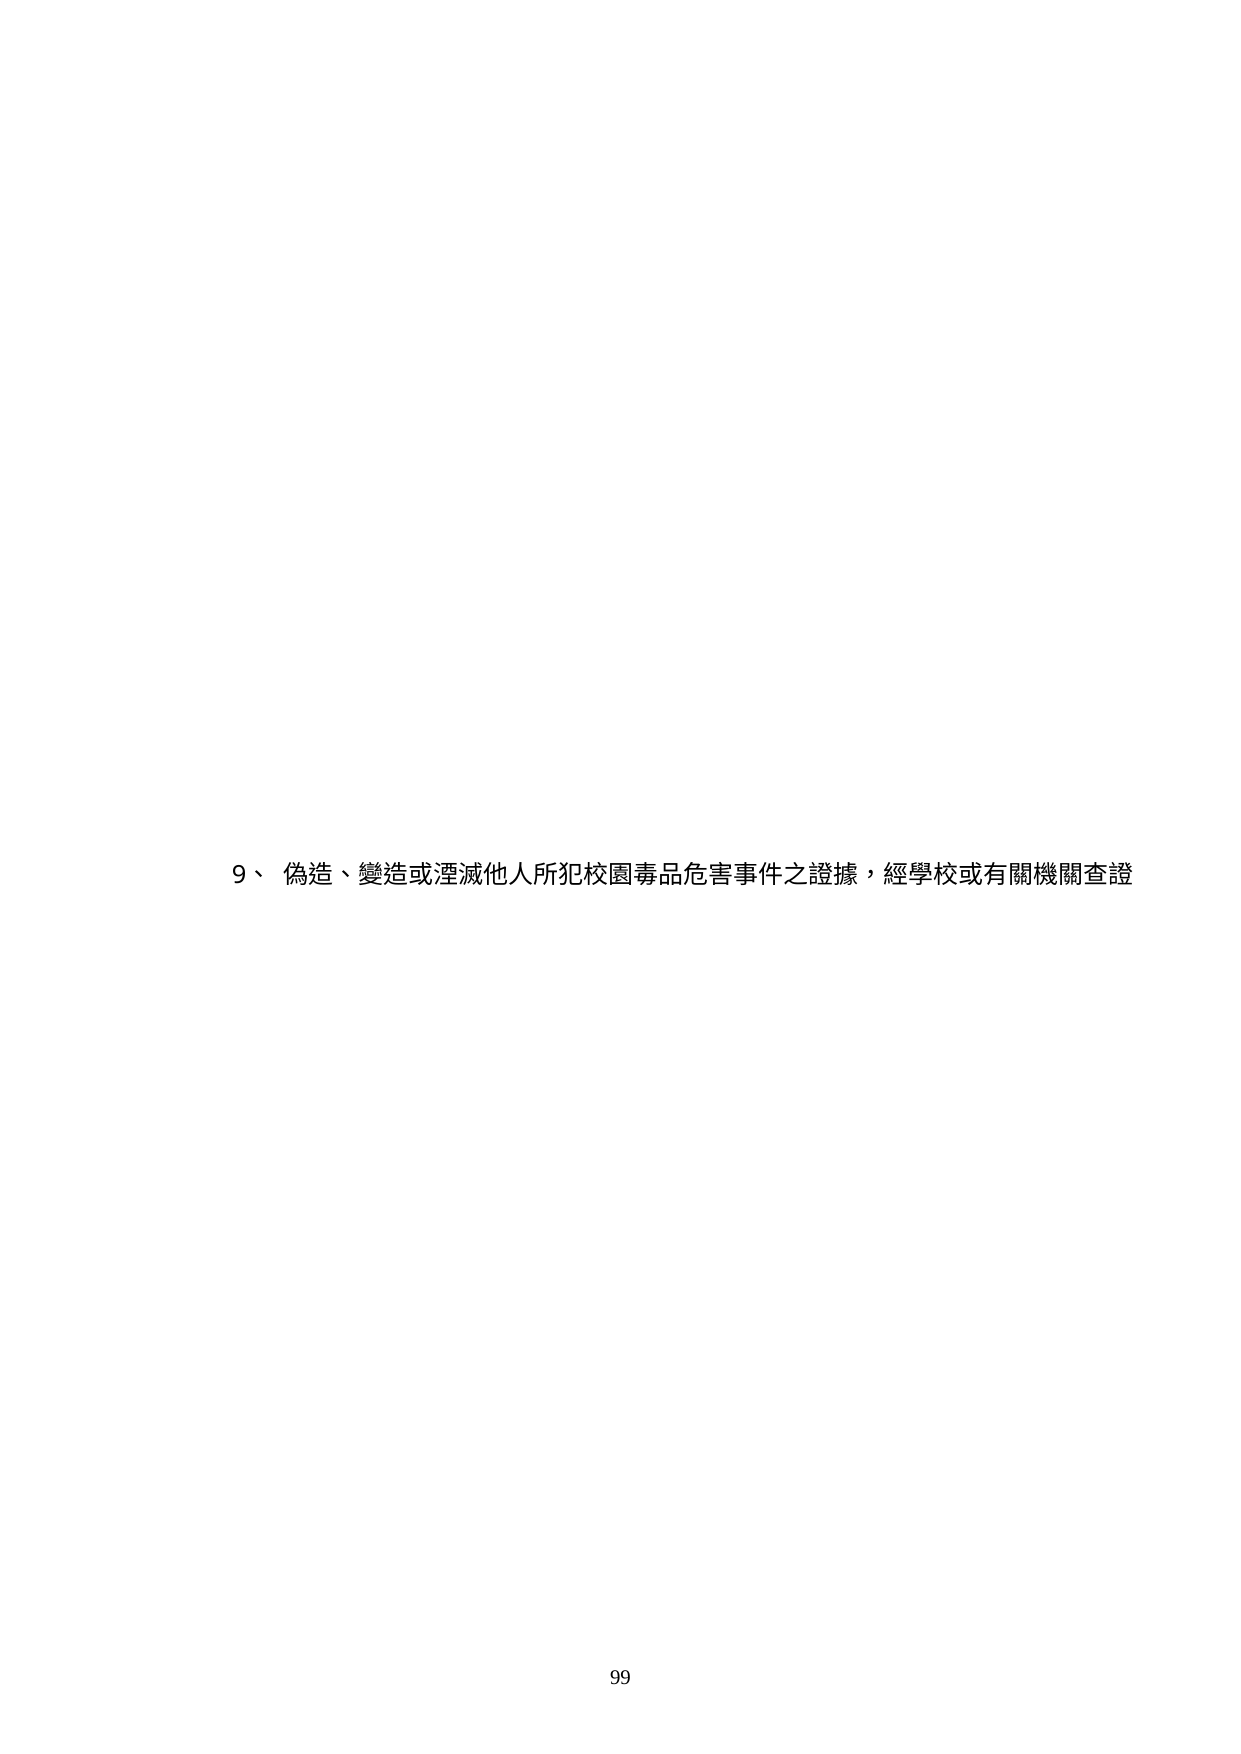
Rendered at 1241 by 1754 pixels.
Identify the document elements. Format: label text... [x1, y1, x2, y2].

list 偽造、變造或湮滅他人所犯校園毒品危害事件之證據，經學校或有關機關查證屬實。 [231, 831, 1134, 893]
